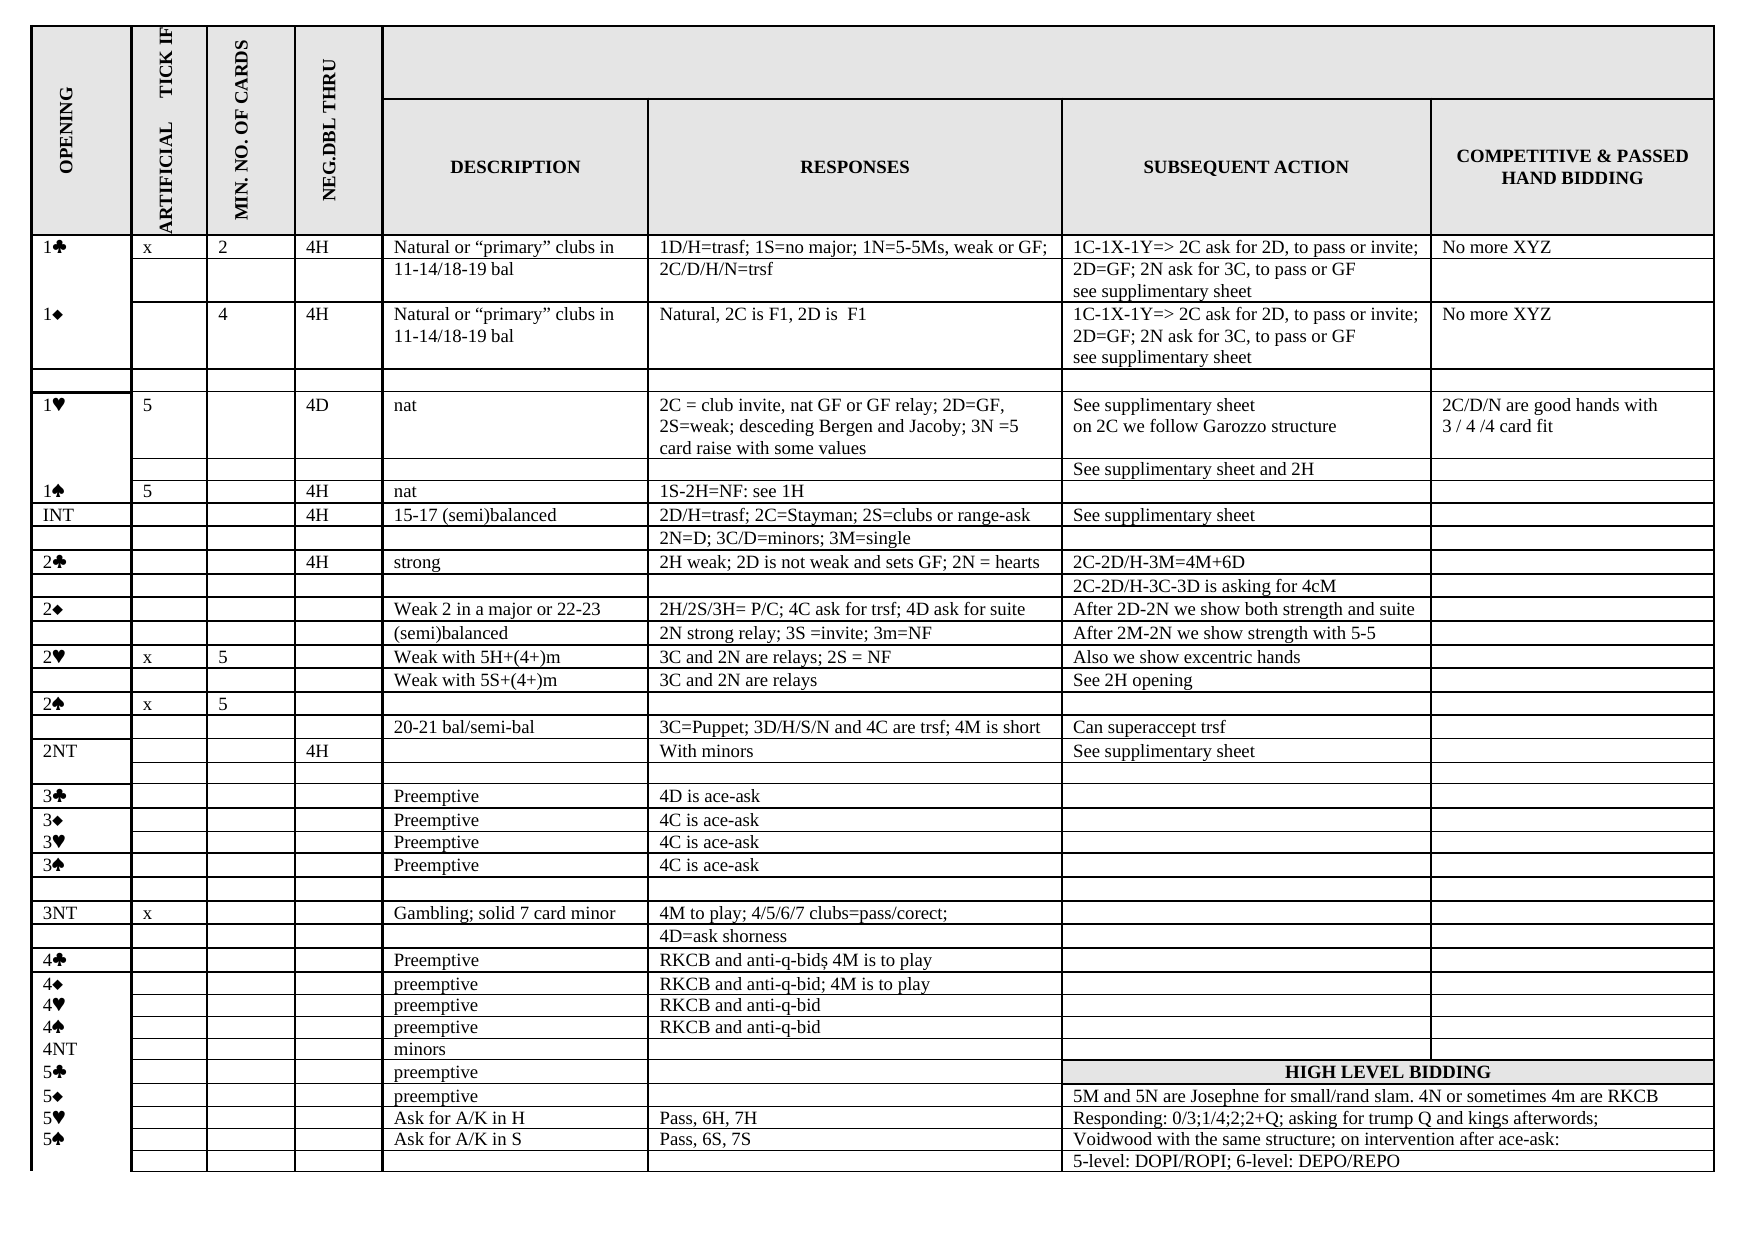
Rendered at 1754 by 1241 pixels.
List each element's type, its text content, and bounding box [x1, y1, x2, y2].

table_cell 4H [296, 236, 381, 258]
table_cell [33, 370, 130, 391]
table_cell [1432, 1017, 1713, 1037]
table_cell 3 [33, 785, 130, 807]
table_cell 4H [296, 303, 381, 368]
table_cell [133, 527, 206, 549]
table_cell [296, 259, 381, 301]
table_cell [208, 716, 294, 738]
table_cell 5 [208, 646, 294, 667]
table_cell [208, 854, 294, 876]
table_cell [296, 949, 381, 971]
table_cell [208, 259, 294, 301]
table_cell [1063, 902, 1430, 923]
table_cell 3C and 2N are relays; 2S = NF [649, 646, 1061, 667]
table_cell 4H [296, 551, 381, 572]
table_header OPENING [33, 27, 130, 234]
table_cell [133, 973, 206, 994]
table_cell [133, 854, 206, 876]
table_cell [296, 854, 381, 876]
table_cell Ask for A/K in S [384, 1129, 647, 1150]
table_cell [1432, 995, 1713, 1016]
table_cell [208, 1039, 294, 1059]
table_cell [208, 832, 294, 852]
table_cell [208, 669, 294, 691]
table_cell Natural or “primary” clubs in [384, 236, 647, 258]
table_cell Responding: 0/3;1/4;2;2+Q; asking for trump Q and kings afterwords; [1063, 1107, 1713, 1128]
table_cell No more XYZ [1432, 236, 1713, 258]
table_cell 5 [208, 693, 294, 714]
table_cell 2D/H=trasf; 2C=Stayman; 2S=clubs or range-ask [649, 504, 1061, 525]
table_cell 2 [33, 551, 130, 572]
table_cell 2 [208, 236, 294, 258]
table_cell [33, 925, 130, 947]
table_cell [649, 763, 1061, 783]
table_cell [1063, 949, 1430, 971]
table_cell 2C/D/H/N=trsf [649, 259, 1061, 301]
table_cell See supplimentary sheet and 2H [1063, 459, 1430, 480]
table_cell [133, 622, 206, 643]
table_cell preemptive [384, 1017, 647, 1037]
table_cell [296, 832, 381, 852]
table_cell [133, 504, 206, 525]
table_cell After 2M-2N we show strength with 5-5 [1063, 622, 1430, 643]
table_cell x [133, 902, 206, 923]
table_cell 4H [296, 481, 381, 502]
table_cell [133, 784, 206, 807]
table_cell [1432, 973, 1713, 994]
table_cell Preemptive [384, 784, 647, 807]
table_cell [1432, 370, 1713, 391]
table_cell 4 [208, 303, 294, 368]
table_cell [1063, 481, 1430, 502]
table_cell 1 [33, 480, 130, 502]
table_cell RKCB and anti-q-bid [649, 995, 1061, 1016]
table_cell Pass, 6H, 7H [649, 1107, 1061, 1128]
table_cell [33, 527, 130, 549]
table_cell [296, 902, 381, 923]
table_cell [133, 598, 206, 620]
table_cell [296, 527, 381, 549]
table_cell 15-17 (semi)balanced [384, 504, 647, 525]
table_cell [1063, 693, 1430, 714]
table_cell 3 [33, 831, 130, 852]
table_header [384, 27, 1713, 98]
table_cell 5 [133, 481, 206, 502]
table_cell [33, 878, 130, 899]
table_cell [133, 1017, 206, 1037]
table_cell [133, 259, 206, 301]
table_cell 5 [33, 1106, 130, 1128]
table_cell preemptive [384, 995, 647, 1016]
table_cell (semi)balanced [384, 622, 647, 643]
table_cell [649, 1084, 1061, 1106]
table_cell [649, 693, 1061, 714]
table_cell [208, 902, 294, 923]
table_cell [208, 784, 294, 807]
table_cell [33, 458, 130, 480]
table_cell 2C/D/N are good hands with 3 / 4 /4 card fit [1432, 392, 1713, 458]
table_cell [1432, 809, 1713, 831]
table_cell [296, 1129, 381, 1150]
table_cell [1432, 669, 1713, 691]
table_cell [296, 784, 381, 807]
table_cell [1432, 598, 1713, 620]
table_cell Weak 2 in a major or 22-23 [384, 598, 647, 620]
table_cell [133, 809, 206, 831]
table_cell preemptive [384, 973, 647, 994]
table_cell 4D [296, 392, 381, 458]
table_cell [133, 303, 206, 368]
table_cell 3C and 2N are relays [649, 669, 1061, 691]
table_cell [384, 459, 647, 480]
table_cell 1C-1X-1Y=> 2C ask for 2D, to pass or invite; [1063, 236, 1430, 258]
table_cell [208, 459, 294, 480]
table_cell 2N strong relay; 3S =invite; 3m=NF [649, 622, 1061, 643]
table_cell [1063, 832, 1430, 852]
table_cell [208, 809, 294, 831]
table_cell [296, 809, 381, 831]
table_cell DESCRIPTION [384, 100, 647, 234]
table_cell 4NT [33, 1038, 130, 1059]
table_cell [1432, 551, 1713, 572]
table_cell [208, 995, 294, 1016]
table_cell 4 [33, 994, 130, 1016]
table_cell [1063, 925, 1430, 947]
table_cell [296, 973, 381, 994]
table_cell 4D=ask shorness [649, 925, 1061, 947]
table_cell nat [384, 392, 647, 458]
table_cell [33, 575, 130, 596]
table_cell 1C-1X-1Y=> 2C ask for 2D, to pass or invite; 2D=GF; 2N ask for 3C, to pass or GF see supplimentary sheet [1063, 303, 1430, 368]
table_cell [296, 763, 381, 783]
table_cell 2C-2D/H-3C-3D is asking for 4cM [1063, 575, 1430, 596]
table_cell 4H [296, 739, 381, 762]
table_cell [1063, 1039, 1430, 1059]
table_cell Preemptive [384, 809, 647, 831]
table_cell minors [384, 1039, 647, 1059]
table_cell [1432, 527, 1713, 549]
table_cell [1432, 646, 1713, 667]
table_header TICK IF ARTIFICIAL [133, 27, 206, 234]
table_cell [649, 878, 1061, 899]
table_cell [133, 995, 206, 1016]
table_cell 4 [33, 1016, 130, 1037]
table_cell [1432, 693, 1713, 714]
table_cell [296, 598, 381, 620]
table_cell [1063, 527, 1430, 549]
table_cell strong [384, 551, 647, 572]
table_cell [208, 1151, 294, 1171]
table_cell [133, 575, 206, 596]
table_cell COMPETITIVE & PASSED HAND BIDDING [1432, 100, 1713, 234]
table_cell Preemptive [384, 949, 647, 971]
table_cell Gambling; solid 7 card minor [384, 902, 647, 923]
table_cell See supplimentary sheet [1063, 504, 1430, 525]
table_cell [384, 370, 647, 391]
table_cell [1432, 854, 1713, 876]
table_cell 11-14/18-19 bal [384, 259, 647, 301]
table_cell [296, 1084, 381, 1106]
table_cell [296, 622, 381, 643]
table_cell Natural or “primary” clubs in 11-14/18-19 bal [384, 303, 647, 368]
table_cell 2H weak; 2D is not weak and sets GF; 2N = hearts [649, 551, 1061, 572]
table_cell 5-level: DOPI/ROPI; 6-level: DEPO/REPO [1063, 1151, 1713, 1171]
table_cell [1432, 739, 1713, 762]
table_cell [1432, 925, 1713, 947]
table_cell [133, 832, 206, 852]
table_cell 4C is ace-ask [649, 809, 1061, 831]
table_cell [1063, 973, 1430, 994]
table_cell [208, 1107, 294, 1128]
table_cell [208, 1129, 294, 1150]
table_cell [384, 527, 647, 549]
table_cell Voidwood with the same structure; on intervention after ace-ask: [1063, 1129, 1713, 1150]
table_cell [296, 995, 381, 1016]
table_cell [133, 763, 206, 783]
table_cell [1432, 1039, 1713, 1059]
table_cell [33, 258, 130, 301]
table_cell [296, 716, 381, 738]
table_cell [296, 693, 381, 714]
table_cell [133, 370, 206, 391]
table_cell 4D is ace-ask [649, 784, 1061, 807]
table_cell [296, 1039, 381, 1059]
table_cell See supplimentary sheet [1063, 739, 1430, 762]
table_cell [1063, 995, 1430, 1016]
table_cell [296, 1060, 381, 1083]
table_cell [384, 1151, 647, 1171]
table_cell 1 [33, 394, 130, 458]
table_cell [208, 504, 294, 525]
table_cell [296, 1151, 381, 1171]
table_cell [296, 1107, 381, 1128]
table_cell 2 [33, 646, 130, 667]
table_cell [296, 646, 381, 667]
table_cell [133, 716, 206, 738]
table_cell Pass, 6S, 7S [649, 1129, 1061, 1150]
table_cell 20-21 bal/semi-bal [384, 716, 647, 738]
table_cell [208, 481, 294, 502]
table_cell 3C=Puppet; 3D/H/S/N and 4C are trsf; 4M is short [649, 716, 1061, 738]
table_cell Weak with 5H+(4+)m [384, 646, 647, 667]
table_cell See 2H opening [1063, 669, 1430, 691]
table_cell preemptive [384, 1060, 647, 1083]
table_cell 1 [33, 236, 130, 258]
table_cell [133, 739, 206, 762]
table_cell 1D/H=trasf; 1S=no major; 1N=5-5Ms, weak or GF; [649, 236, 1061, 258]
table_cell [133, 669, 206, 691]
table_cell [649, 1060, 1061, 1083]
table_cell [208, 370, 294, 391]
table_cell [296, 878, 381, 899]
table_cell RESPONSES [649, 100, 1061, 234]
table_cell [133, 1084, 206, 1106]
table_cell [1432, 481, 1713, 502]
table_cell [296, 669, 381, 691]
table_cell [1063, 784, 1430, 807]
table_cell 4H [296, 504, 381, 525]
table_cell 2 [33, 693, 130, 714]
table_cell No more XYZ [1432, 303, 1713, 368]
table_cell SUBSEQUENT ACTION [1063, 100, 1430, 234]
table_cell [1432, 459, 1713, 480]
table_cell [1432, 949, 1713, 971]
table_cell [296, 575, 381, 596]
table_cell 2C-2D/H-3M=4M+6D [1063, 551, 1430, 572]
table_cell 4M to play; 4/5/6/7 clubs=pass/corect; [649, 902, 1061, 923]
table_cell [33, 1150, 130, 1171]
table_cell [208, 392, 294, 458]
table_cell RKCB and anti-q-bid; 4M is to play [649, 973, 1061, 994]
table_cell [296, 1017, 381, 1037]
table_cell x [133, 236, 206, 258]
table_cell Preemptive [384, 832, 647, 852]
table_cell 4 [33, 949, 130, 971]
table_cell [208, 1084, 294, 1106]
table_cell [1063, 878, 1430, 899]
table_cell [649, 459, 1061, 480]
table_cell [208, 551, 294, 572]
table_cell 5 [133, 392, 206, 458]
table_cell 2H/2S/3H= P/C; 4C ask for trsf; 4D ask for suite [649, 598, 1061, 620]
table_cell [296, 370, 381, 391]
table_cell [1432, 784, 1713, 807]
table_cell Natural, 2C is F1, 2D is F1 [649, 303, 1061, 368]
table_cell RKCB and anti-q-bidș 4M is to play [649, 949, 1061, 971]
table_cell [384, 763, 647, 783]
table_cell INT [33, 504, 130, 525]
table_cell 2NT [33, 740, 130, 762]
table_cell [384, 693, 647, 714]
table_cell Ask for A/K in H [384, 1107, 647, 1128]
table_cell nat [384, 481, 647, 502]
table_cell [133, 949, 206, 971]
table_cell [1432, 878, 1713, 899]
table_cell Preemptive [384, 854, 647, 876]
table_cell [208, 739, 294, 762]
table_cell After 2D-2N we show both strength and suite [1063, 598, 1430, 620]
table_cell [133, 551, 206, 572]
table_cell [649, 1151, 1061, 1171]
table_cell [133, 878, 206, 899]
table_cell 4C is ace-ask [649, 832, 1061, 852]
table_cell 5 [33, 1059, 130, 1083]
table_cell [1432, 832, 1713, 852]
table_cell 2 [33, 598, 130, 620]
table_cell [1432, 575, 1713, 596]
table_cell [1063, 763, 1430, 783]
table_cell [296, 459, 381, 480]
table_cell [133, 1039, 206, 1059]
table_cell [33, 762, 130, 783]
table_cell [296, 925, 381, 947]
table_cell [384, 878, 647, 899]
table_cell 5 [33, 1128, 130, 1150]
table_cell 3 [33, 809, 130, 831]
table_cell [1063, 1017, 1430, 1037]
table_cell 3 [33, 854, 130, 876]
table_cell [1432, 716, 1713, 738]
table_cell [208, 1060, 294, 1083]
table_cell [208, 1017, 294, 1037]
table_cell [208, 598, 294, 620]
table_cell [649, 1039, 1061, 1059]
table_cell [649, 370, 1061, 391]
table_cell [33, 669, 130, 691]
table_cell Weak with 5S+(4+)m [384, 669, 647, 691]
table_header NEG.DBL THRU [296, 27, 381, 234]
table_header MIN. NO. OF CARDS [208, 27, 294, 234]
table_cell 1 [33, 301, 130, 368]
table_cell 5 [33, 1083, 130, 1106]
table_cell 4C is ace-ask [649, 854, 1061, 876]
table_cell Can superaccept trsf [1063, 716, 1430, 738]
table_cell 4 [33, 973, 130, 994]
table_cell [1432, 763, 1713, 783]
table_cell [1432, 504, 1713, 525]
table_cell [208, 949, 294, 971]
table_cell [1063, 854, 1430, 876]
table_cell [208, 622, 294, 643]
table_cell x [133, 646, 206, 667]
table_cell [133, 1129, 206, 1150]
table_cell x [133, 693, 206, 714]
table_cell [133, 1151, 206, 1171]
table_cell [133, 1107, 206, 1128]
table_cell [208, 973, 294, 994]
table_cell 2N=D; 3C/D=minors; 3M=single [649, 527, 1061, 549]
table_cell [384, 739, 647, 762]
table_cell [133, 459, 206, 480]
table_cell [208, 763, 294, 783]
table_cell [649, 575, 1061, 596]
table_cell With minors [649, 739, 1061, 762]
table_cell [133, 925, 206, 947]
table_cell 1S-2H=NF: see 1H [649, 481, 1061, 502]
table_cell [384, 925, 647, 947]
table_cell [208, 878, 294, 899]
table_cell [208, 925, 294, 947]
table_cell 2C = club invite, nat GF or GF relay; 2D=GF, 2S=weak; desceding Bergen and Jacoby; 3N =5 card raise with some values [649, 392, 1061, 458]
table_cell 5M and 5N are Josephne for small/rand slam. 4N or sometimes 4m are RKCB [1063, 1085, 1713, 1106]
table_cell [1432, 622, 1713, 643]
table_cell [1432, 259, 1713, 301]
table_cell RKCB and anti-q-bid [649, 1017, 1061, 1037]
table_cell [1063, 370, 1430, 391]
table_cell See supplimentary sheet on 2C we follow Garozzo structure [1063, 392, 1430, 458]
table_cell preemptive [384, 1084, 647, 1106]
table_cell Also we show excentric hands [1063, 646, 1430, 667]
table_cell HIGH LEVEL BIDDING [1063, 1061, 1713, 1083]
table_cell [33, 622, 130, 643]
table_cell [1063, 809, 1430, 831]
table_cell [384, 575, 647, 596]
table_cell 2D=GF; 2N ask for 3C, to pass or GF see supplimentary sheet [1063, 259, 1430, 301]
table_cell [33, 716, 130, 738]
table_cell [208, 527, 294, 549]
table_cell [208, 575, 294, 596]
table_cell [133, 1060, 206, 1083]
table_cell 3NT [33, 902, 130, 923]
table_cell [1432, 902, 1713, 923]
